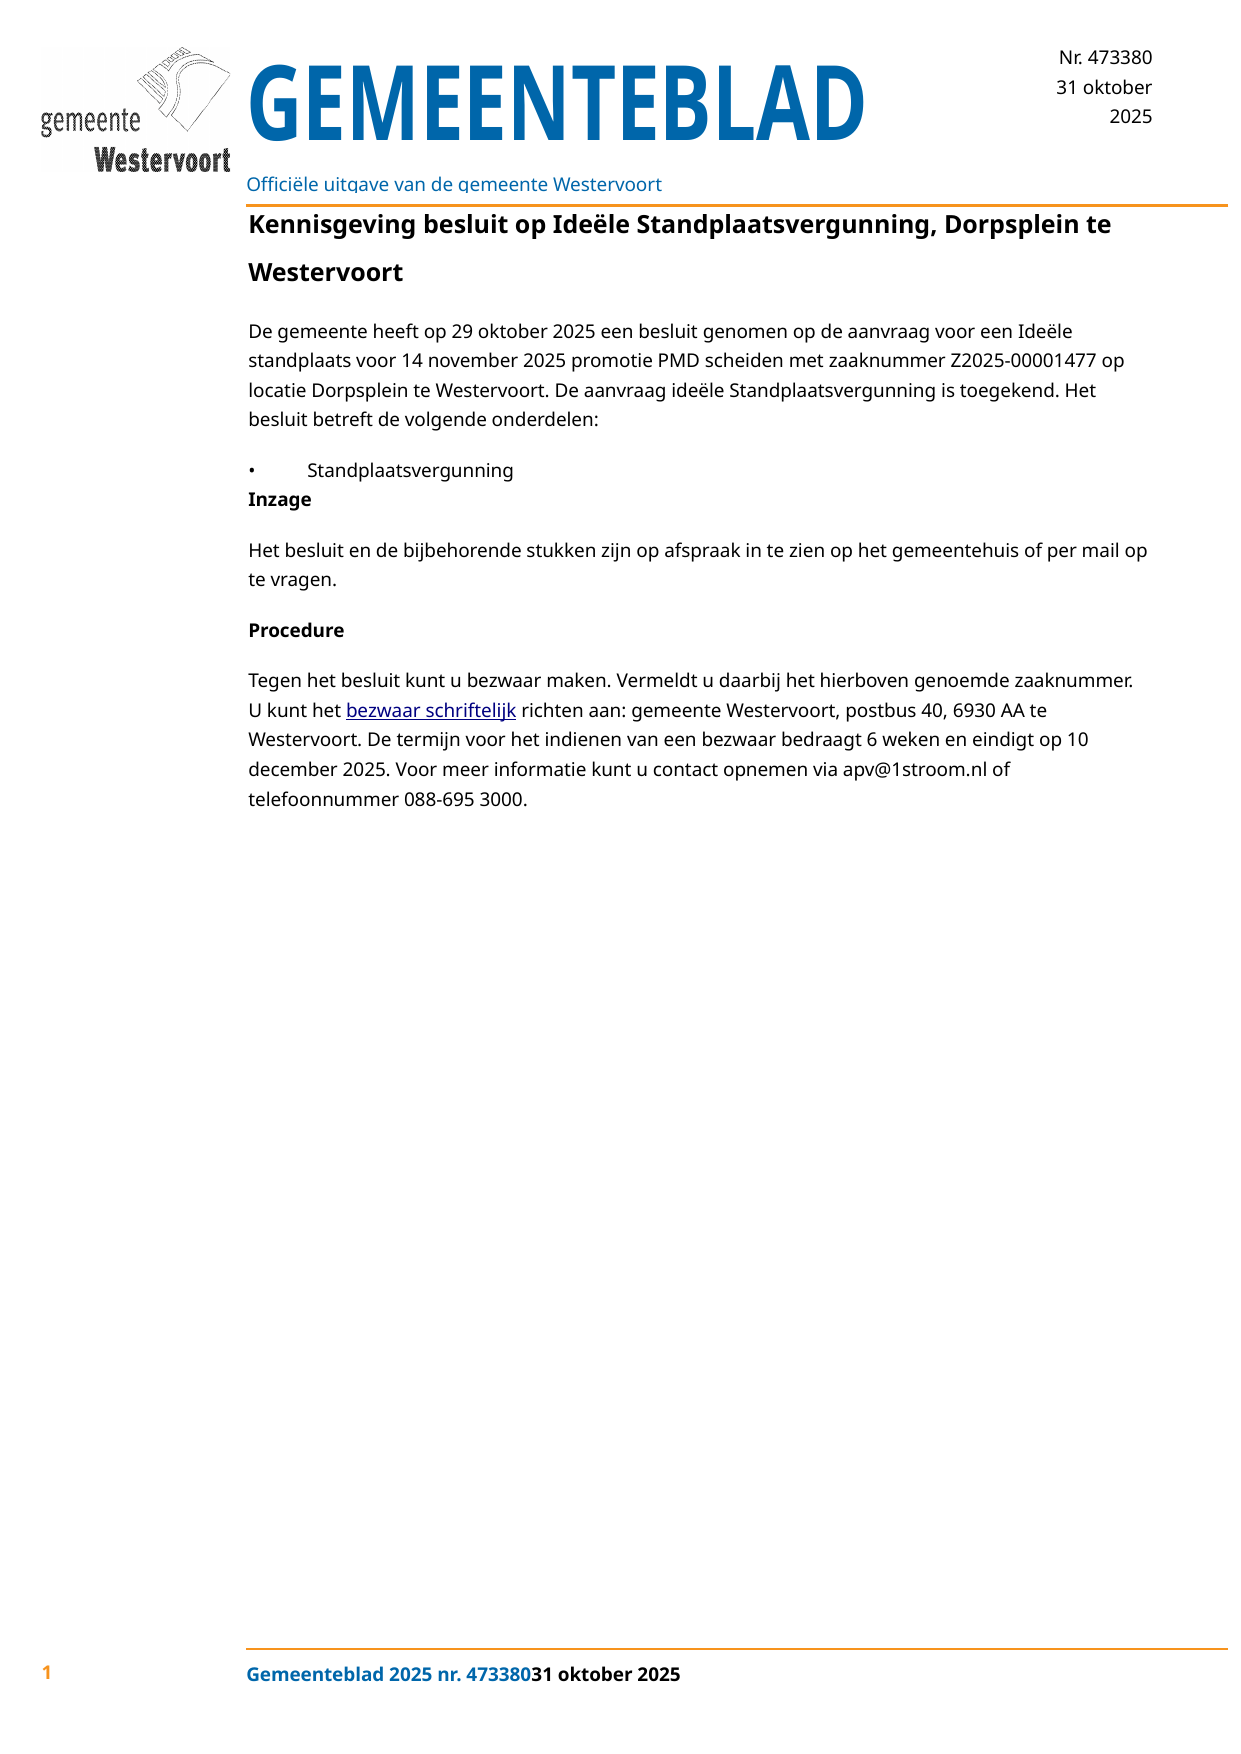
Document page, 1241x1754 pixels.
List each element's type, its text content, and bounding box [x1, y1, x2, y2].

picture [41, 47, 231, 172]
text Procedure [248, 617, 1152, 643]
list Standplaatsvergunning [248, 457, 1152, 483]
text Inzage [248, 487, 1152, 512]
text De gemeente heeft op 29 oktober 2025 een besluit genomen op de aanvraag voor een Ideële standplaats voor 14 november 2025 promotie PMD scheiden met zaaknummer Z2025-00001477 op locatie Dorpsplein te Westervoort. De aanvraag ideële Standplaatsvergunning is toegekend. Het besluit betreft de volgende onderdelen: [248, 318, 1152, 432]
text Kennisgeving besluit op Ideële Standplaatsvergunning, Dorpsplein te Westervoort [248, 207, 1152, 288]
text Het besluit en de bijbehorende stukken zijn op afspraak in te zien op het gemeentehuis of per mail op te vragen. [248, 537, 1152, 592]
text Tegen het besluit kunt u bezwaar maken. Vermeldt u daarbij het hierboven genoemde zaaknummer. U kunt het bezwaar schriftelijk richten aan: gemeente Westervoort, postbus 40, 6930 AA te Westervoort. De termijn voor het indienen van een bezwaar bedraagt 6 weken en eindigt op 10 december 2025. Voor meer informatie kunt u contact opnemen via apv@1stroom.nl of telefoonnummer 088-695 3000. [248, 667, 1152, 812]
